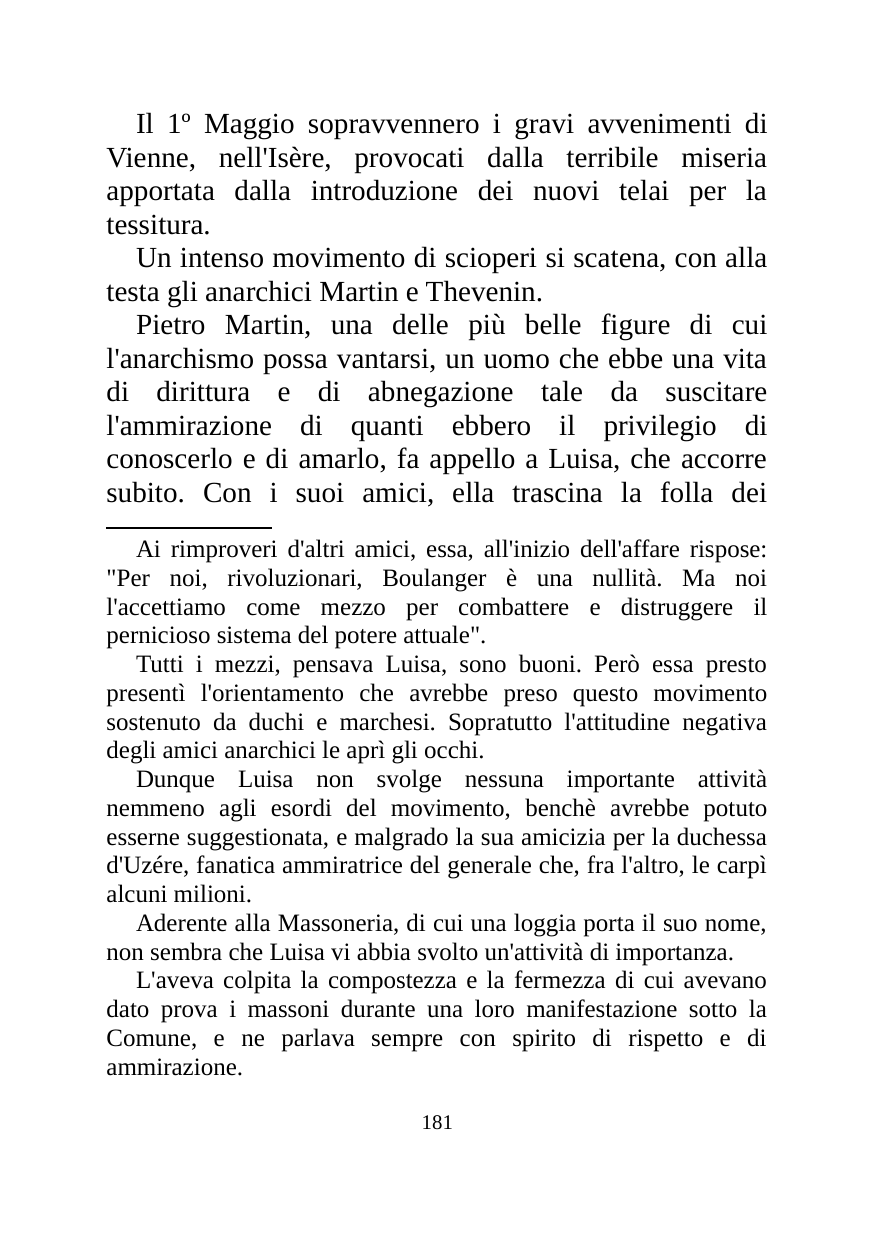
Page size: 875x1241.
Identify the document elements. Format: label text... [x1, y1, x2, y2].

text Ai rimproveri d'altri amici, essa, all'inizio dell'affare rispose: "Per noi, rivoluzionari, Boulanger è una nullità. Ma noi l'accettiamo come mezzo per combattere e distruggere il pernicioso sistema del potere attuale". [106, 534, 768, 649]
text Pietro Martin, una delle più belle figure di cui l'anarchismo possa vantarsi, un uomo che ebbe una vita di dirittura e di abnegazione tale da suscitare l'ammirazione di quanti ebbero il privilegio di conoscerlo e di amarlo, fa appello a Luisa, che accorre subito. Con i suoi amici, ella trascina la folla dei [106, 307, 768, 509]
text Il 1º Maggio sopravvennero i gravi avvenimenti di Vienne, nell'Isère, provocati dalla terribile miseria apportata dalla introduzione dei nuovi telai per la tessitura. [106, 106, 768, 240]
text Dunque Luisa non svolge nessuna importante attività nemmeno agli esordi del movimento, benchè avrebbe potuto esserne suggestionata, e malgrado la sua amicizia per la duchessa d'Uzére, fanatica ammiratrice del generale che, fra l'altro, le carpì alcuni milioni. [106, 764, 768, 908]
text Aderente alla Massoneria, di cui una loggia porta il suo nome, non sembra che Luisa vi abbia svolto un'attività di importanza. [106, 908, 768, 965]
text Un intenso movimento di scioperi si scatena, con alla testa gli anarchici Martin e Thevenin. [106, 240, 768, 307]
text L'aveva colpita la compostezza e la fermezza di cui avevano dato prova i massoni durante una loro manifestazione sotto la Comune, e ne parlava sempre con spirito di rispetto e di ammirazione. [106, 965, 768, 1080]
text Tutti i mezzi, pensava Luisa, sono buoni. Però essa presto presentì l'orientamento che avrebbe preso questo movimento sostenuto da duchi e marchesi. Sopratutto l'attitudine negativa degli amici anarchici le aprì gli occhi. [106, 649, 768, 764]
